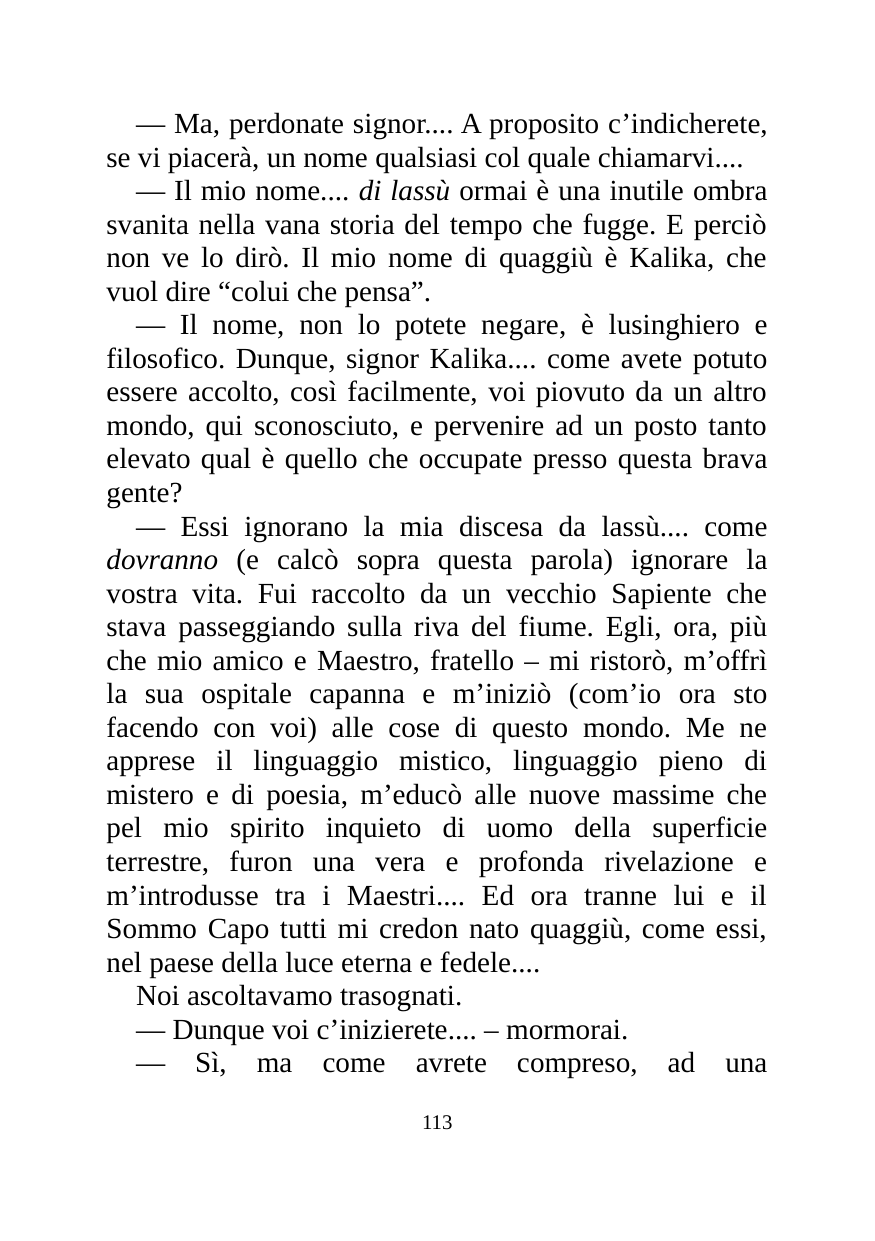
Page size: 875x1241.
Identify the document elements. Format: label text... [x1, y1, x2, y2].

text — Il mio nome.... di lassù ormai è una inutile ombra svanita nella vana storia del tempo che fugge. E perciò non ve lo dirò. Il mio nome di quaggiù è Kalika, che vuol dire “colui che pensa”. [106, 173, 768, 307]
text — Ma, perdonate signor.... A proposito c’indicherete, se vi piacerà, un nome qualsiasi col quale chiamarvi.... [106, 106, 768, 173]
text — Essi ignorano la mia discesa da lassù.... come dovranno (e calcò sopra questa parola) ignorare la vostra vita. Fui raccolto da un vecchio Sapiente che stava passeggiando sulla riva del fiume. Egli, ora, più che mio amico e Maestro, fratello – mi ristorò, m’offrì la sua ospitale capanna e m’iniziò (com’io ora sto facendo con voi) alle cose di questo mondo. Me ne apprese il linguaggio mistico, linguaggio pieno di mistero e di poesia, m’educò alle nuove massime che pel mio spirito inquieto di uomo della superficie terrestre, furon una vera e profonda rivelazione e m’introdusse tra i Maestri.... Ed ora tranne lui e il Sommo Capo tutti mi credon nato quaggiù, come essi, nel paese della luce eterna e fedele.... [106, 509, 768, 978]
text — Sì, ma come avrete compreso, ad una [106, 1045, 768, 1079]
text — Dunque voi c’inizierete.... – mormorai. [106, 1012, 768, 1045]
text Noi ascoltavamo trasognati. [106, 978, 768, 1012]
text — Il nome, non lo potete negare, è lusinghiero e filosofico. Dunque, signor Kalika.... come avete potuto essere accolto, così facilmente, voi piovuto da un altro mondo, qui sconosciuto, e pervenire ad un posto tanto elevato qual è quello che occupate presso questa brava gente? [106, 307, 768, 509]
